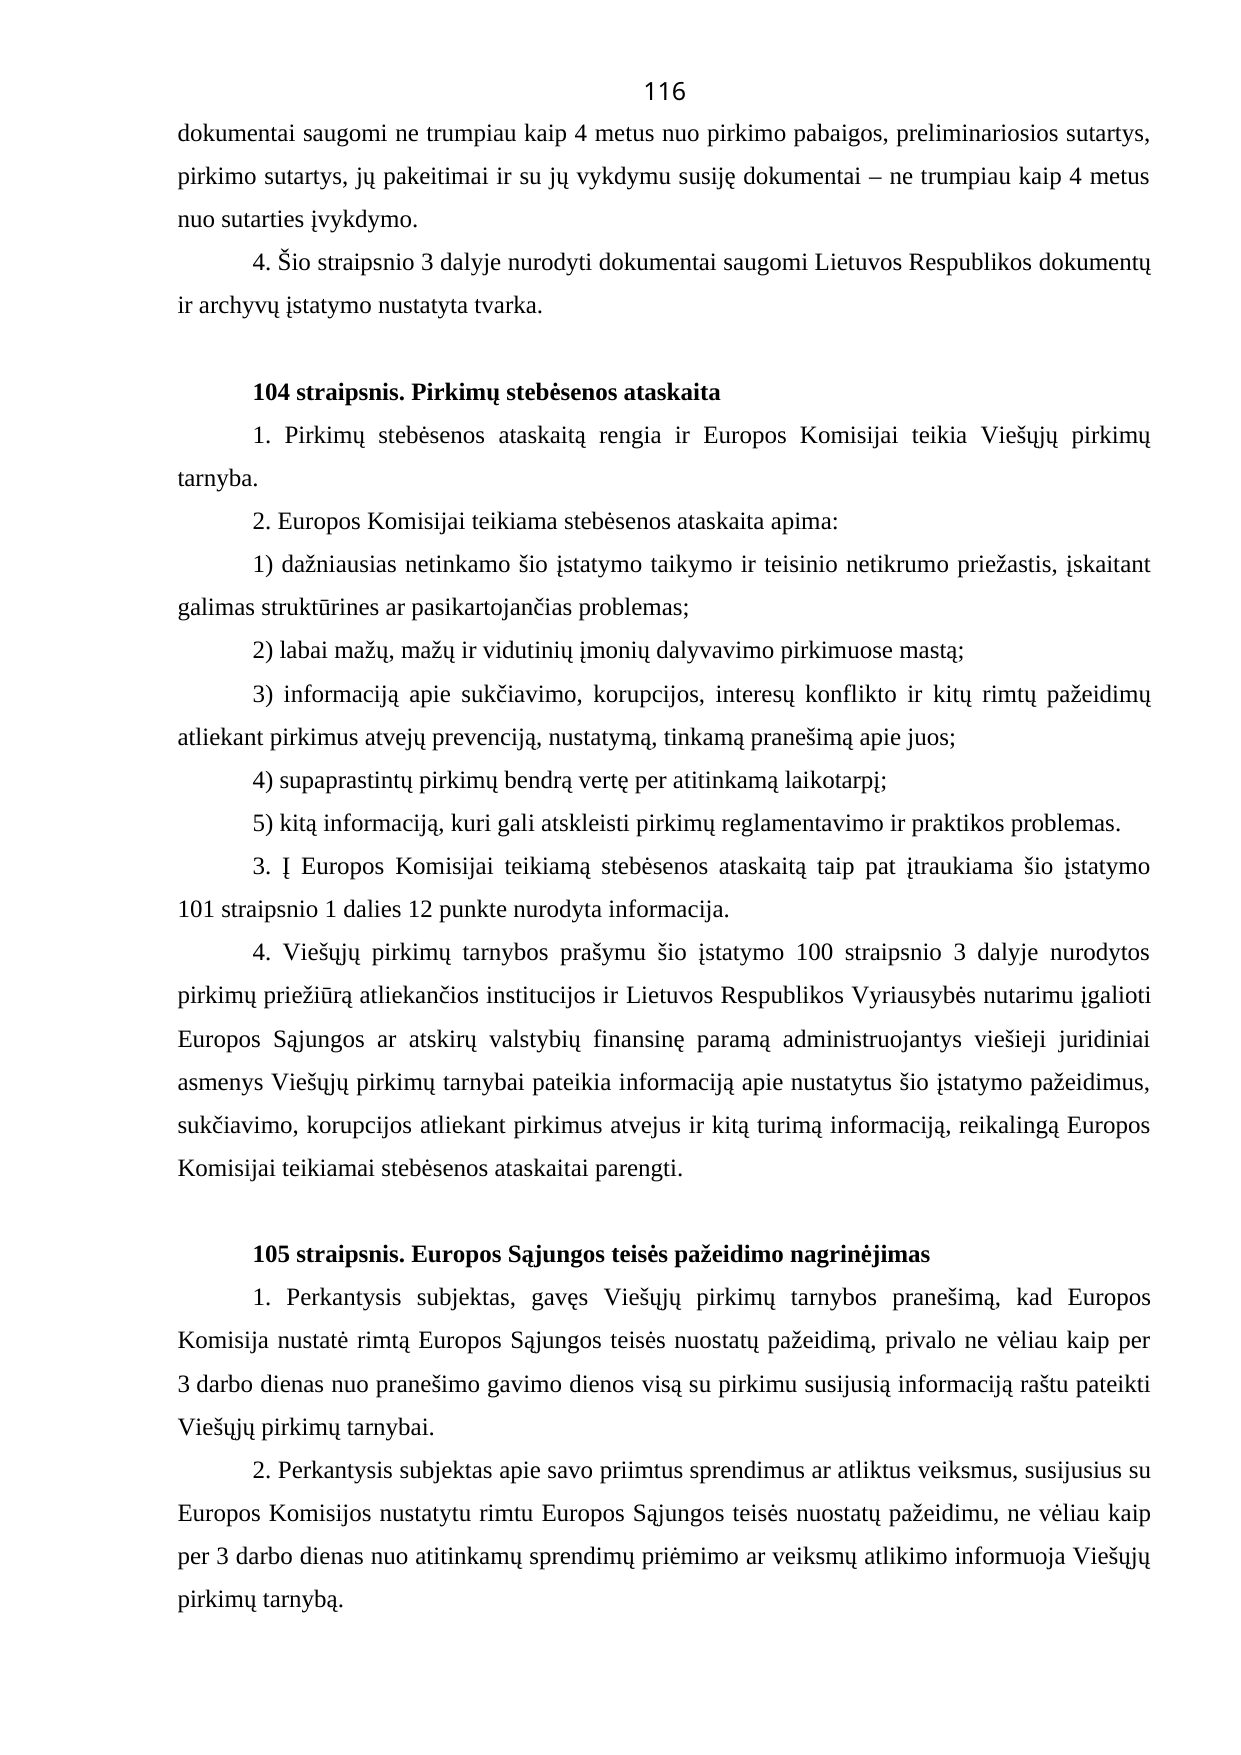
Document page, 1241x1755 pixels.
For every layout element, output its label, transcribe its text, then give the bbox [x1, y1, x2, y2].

text 3) informaciją apie sukčiavimo, korupcijos, interesų konflikto ir kitų rimtų pažeidimų atliekant pirkimus atvejų prevenciją, nustatymą, tinkamą pranešimą apie juos; [177, 679, 1152, 751]
subtitle dokumentai saugomi ne trumpiau kaip 4 metus nuo pirkimo pabaigos, preliminariosios sutartys, pirkimo sutartys, jų pakeitimai ir su jų vykdymu susiję dokumentai – ne trumpiau kaip 4 metus nuo sutarties įvykdymo. [177, 118, 1152, 233]
text 3. Į Europos Komisijai teikiamą stebėsenos ataskaitą taip pat įtraukiama šio įstatymo 101 straipsnio 1 dalies 12 punkte nurodyta informacija. [177, 851, 1152, 923]
text 104 straipsnis. Pirkimų stebėsenos ataskaita [177, 377, 1152, 406]
text 105 straipsnis. Europos Sąjungos teisės pažeidimo nagrinėjimas [177, 1239, 1152, 1268]
text 2. Europos Komisijai teikiama stebėsenos ataskaita apima: [177, 506, 1152, 535]
text 2. Perkantysis subjektas apie savo priimtus sprendimus ar atliktus veiksmus, susijusius su Europos Komisijos nustatytu rimtu Europos Sąjungos teisės nuostatų pažeidimu, ne vėliau kaip per 3 darbo dienas nuo atitinkamų sprendimų priėmimo ar veiksmų atlikimo informuoja Viešųjų pirkimų tarnybą. [177, 1455, 1152, 1613]
text 5) kitą informaciją, kuri gali atskleisti pirkimų reglamentavimo ir praktikos problemas. [177, 808, 1152, 837]
text 4) supaprastintų pirkimų bendrą vertę per atitinkamą laikotarpį; [177, 765, 1152, 794]
text 1. Perkantysis subjektas, gavęs Viešųjų pirkimų tarnybos pranešimą, kad Europos Komisija nustatė rimtą Europos Sąjungos teisės nuostatų pažeidimą, privalo ne vėliau kaip per 3 darbo dienas nuo pranešimo gavimo dienos visą su pirkimu susijusią informaciją raštu pateikti Viešųjų pirkimų tarnybai. [177, 1282, 1152, 1441]
text 2) labai mažų, mažų ir vidutinių įmonių dalyvavimo pirkimuose mastą; [177, 636, 1152, 664]
text 4. Viešųjų pirkimų tarnybos prašymu šio įstatymo 100 straipsnio 3 dalyje nurodytos pirkimų priežiūrą atliekančios institucijos ir Lietuvos Respublikos Vyriausybės nutarimu įgalioti Europos Sąjungos ar atskirų valstybių finansinę paramą administruojantys viešieji juridiniai asmenys Viešųjų pirkimų tarnybai pateikia informaciją apie nustatytus šio įstatymo pažeidimus, sukčiavimo, korupcijos atliekant pirkimus atvejus ir kitą turimą informaciją, reikalingą Europos Komisijai teikiamai stebėsenos ataskaitai parengti. [177, 937, 1152, 1182]
text 1) dažniausias netinkamo šio įstatymo taikymo ir teisinio netikrumo priežastis, įskaitant galimas struktūrines ar pasikartojančias problemas; [177, 549, 1152, 621]
subtitle 4. Šio straipsnio 3 dalyje nurodyti dokumentai saugomi Lietuvos Respublikos dokumentų ir archyvų įstatymo nustatyta tvarka. [177, 247, 1152, 319]
text 1. Pirkimų stebėsenos ataskaitą rengia ir Europos Komisijai teikia Viešųjų pirkimų tarnyba. [177, 420, 1152, 492]
